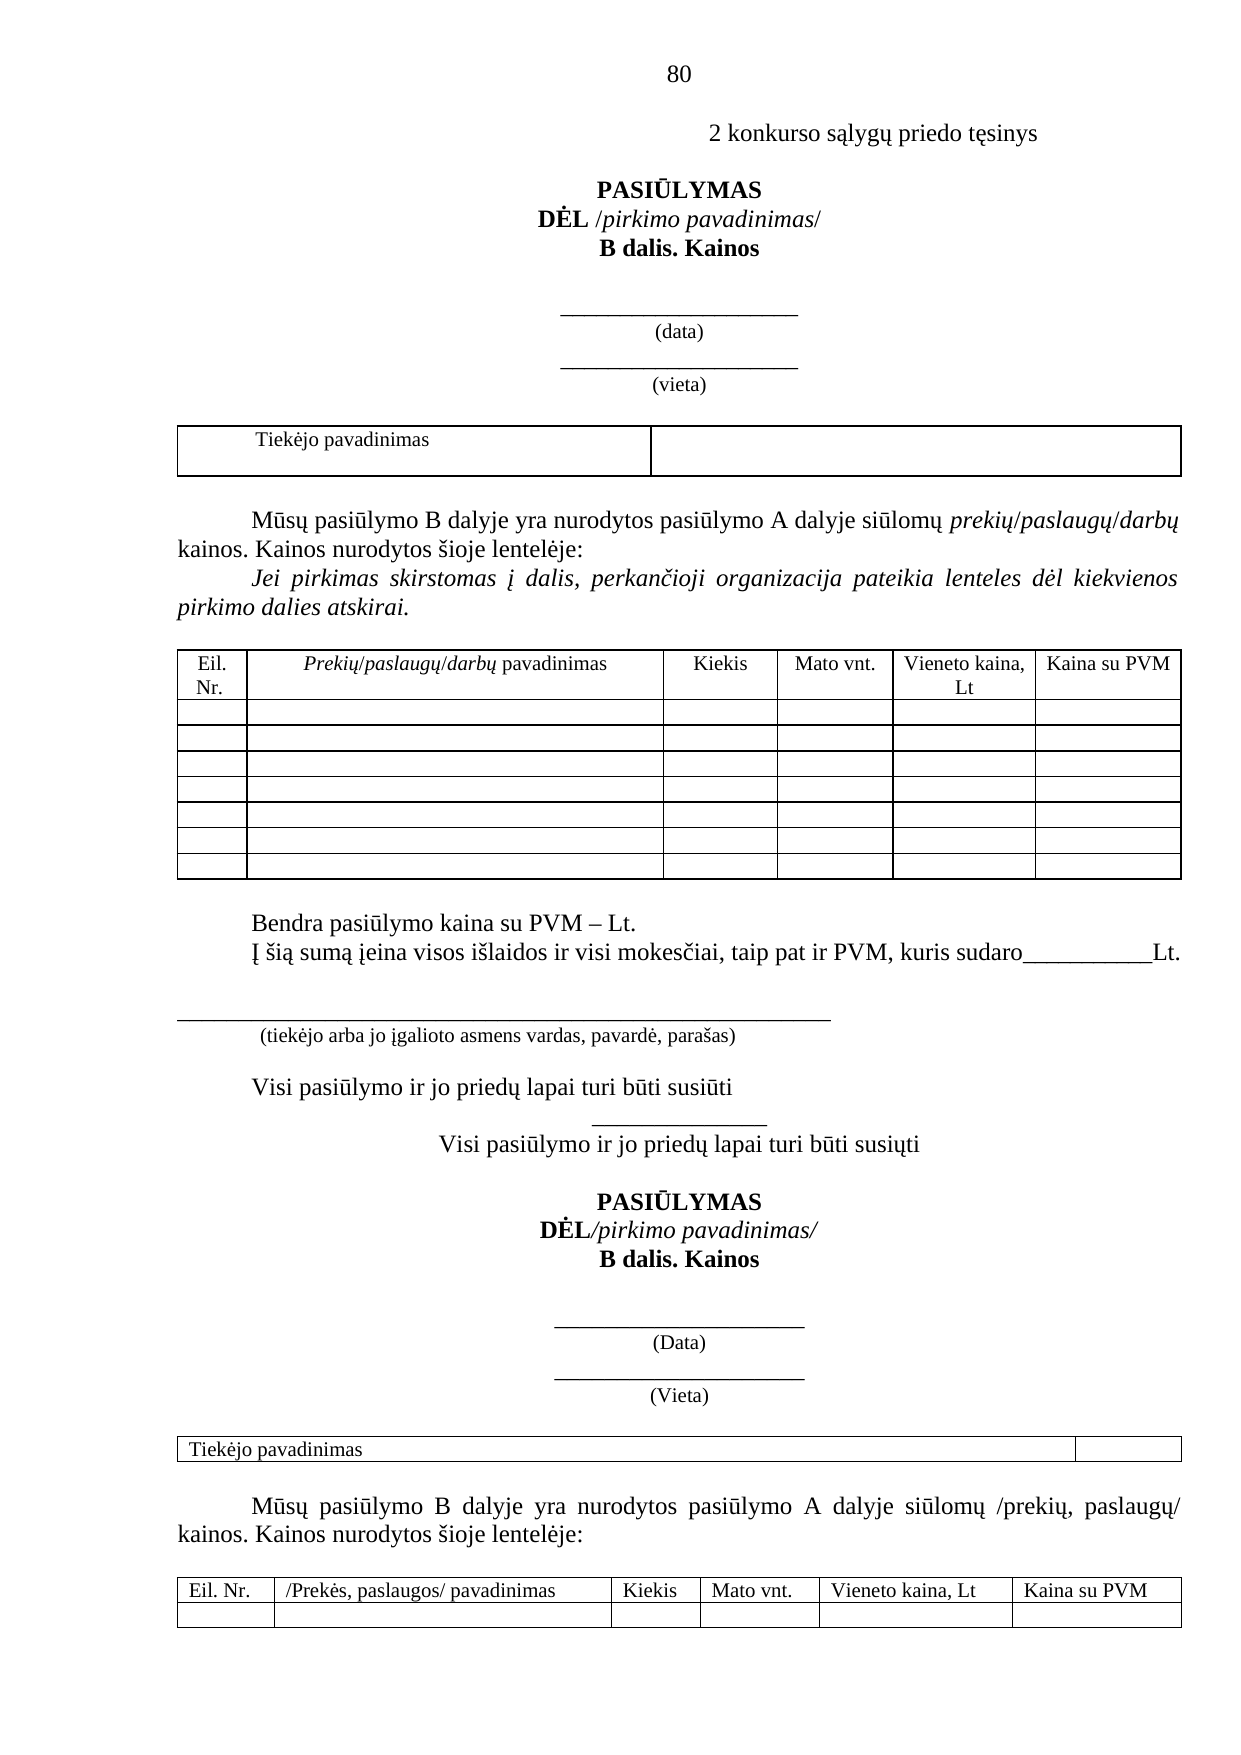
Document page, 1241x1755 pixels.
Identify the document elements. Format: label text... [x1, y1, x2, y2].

table_cell [1036, 777, 1180, 801]
text Visi pasiūlymo ir jo priedų lapai turi būti susiųti [177, 1129, 1181, 1158]
table_cell [778, 777, 892, 801]
table_cell [178, 752, 246, 776]
table_cell [1036, 803, 1180, 827]
text Jei pirkimas skirstomas į dalis, perkančioji organizacija pateikia lenteles dėl kiekvienos pirkimo dalies atskirai. [177, 563, 1181, 620]
text (data) [177, 319, 1181, 343]
table_header Vieneto kaina, Lt [894, 651, 1035, 699]
table_cell [894, 700, 1035, 724]
table_cell [1036, 828, 1180, 852]
table_cell [778, 752, 892, 776]
table_cell [178, 777, 246, 801]
text Mūsų pasiūlymo B dalyje yra nurodytos pasiūlymo A dalyje siūlomų prekių/paslaugų/darbų kainos. Kainos nurodytos šioje lentelėje: [177, 505, 1181, 563]
table_cell [778, 726, 892, 750]
table_cell [820, 1603, 1012, 1627]
text ______________ [177, 1100, 1181, 1129]
text 2 konkurso sąlygų priedo tęsinys [177, 118, 1181, 147]
table_header Tiekėjo pavadinimas [178, 427, 650, 475]
table_cell [178, 1603, 274, 1627]
table_cell [664, 803, 777, 827]
table_cell [894, 828, 1035, 852]
table_cell [664, 828, 777, 852]
table_cell [612, 1603, 700, 1627]
table_cell [248, 828, 663, 852]
table_cell [248, 726, 663, 750]
table_header /Prekės, paslaugos/ pavadinimas [275, 1578, 611, 1602]
table_cell [275, 1603, 611, 1627]
table_cell [778, 803, 892, 827]
text DĖL /pirkimo pavadinimas/ [177, 204, 1181, 233]
table_cell [778, 700, 892, 724]
table_header Kiekis [664, 651, 777, 699]
table_cell [1036, 700, 1180, 724]
table_header [652, 427, 1180, 475]
table_header Mato vnt. [701, 1578, 819, 1602]
text ____________________ [177, 1354, 1181, 1383]
table_cell [1036, 726, 1180, 750]
table_cell [248, 803, 663, 827]
table_cell [894, 777, 1035, 801]
table_header Eil. Nr. [178, 1578, 274, 1602]
table_cell [664, 752, 777, 776]
text DĖL/pirkimo pavadinimas/ [177, 1215, 1181, 1244]
text B dalis. Kainos [177, 1244, 1181, 1273]
text Bendra pasiūlymo kaina su PVM – Lt. [177, 908, 1181, 937]
table_header [1076, 1437, 1181, 1461]
table_cell [664, 777, 777, 801]
table_header Tiekėjo pavadinimas [178, 1437, 1075, 1461]
table_cell [178, 828, 246, 852]
table_cell [178, 854, 246, 878]
text (vieta) [177, 372, 1181, 396]
table_cell [778, 828, 892, 852]
text B dalis. Kainos [177, 233, 1181, 262]
table_header Kaina su PVM [1013, 1578, 1181, 1602]
table_cell [664, 726, 777, 750]
table_cell [778, 854, 892, 878]
text Visi pasiūlymo ir jo priedų lapai turi būti susiūti [177, 1072, 1181, 1100]
text (tiekėjo arba jo įgalioto asmens vardas, pavardė, parašas) [177, 1023, 1181, 1047]
table_cell [248, 777, 663, 801]
table_cell [1036, 752, 1180, 776]
text ____________________ [177, 1302, 1181, 1330]
table_cell [178, 726, 246, 750]
table_cell [701, 1603, 819, 1627]
table_cell [664, 700, 777, 724]
table_header Kaina su PVM [1036, 651, 1180, 699]
table_header Mato vnt. [778, 651, 892, 699]
text Į šią sumą įeina visos išlaidos ir visi mokesčiai, taip pat ir PVM, kuris sudaro Lt. [177, 937, 1181, 966]
table_cell [894, 726, 1035, 750]
text (Data) [177, 1330, 1181, 1354]
table_header Eil. Nr. [178, 651, 246, 699]
table_header Prekių/paslaugų/darbų pavadinimas [248, 651, 663, 699]
table_cell [248, 752, 663, 776]
table_cell [248, 854, 663, 878]
text PASIŪLYMAS [177, 1187, 1181, 1215]
table_cell [248, 700, 663, 724]
table_cell [178, 803, 246, 827]
table_cell [1036, 854, 1180, 878]
table_cell [1013, 1603, 1181, 1627]
table_cell [178, 700, 246, 724]
text PASIŪLYMAS [177, 176, 1181, 204]
table_cell [894, 752, 1035, 776]
table_cell [894, 803, 1035, 827]
text (Vieta) [177, 1383, 1181, 1407]
table_header Kiekis [612, 1578, 700, 1602]
table_cell [664, 854, 777, 878]
table_cell [894, 854, 1035, 878]
table_header Vieneto kaina, Lt [820, 1578, 1012, 1602]
text Mūsų pasiūlymo B dalyje yra nurodytos pasiūlymo A dalyje siūlomų /prekių, paslaugų/ kainos. Kainos nurodytos šioje lentelėje: [177, 1491, 1181, 1548]
